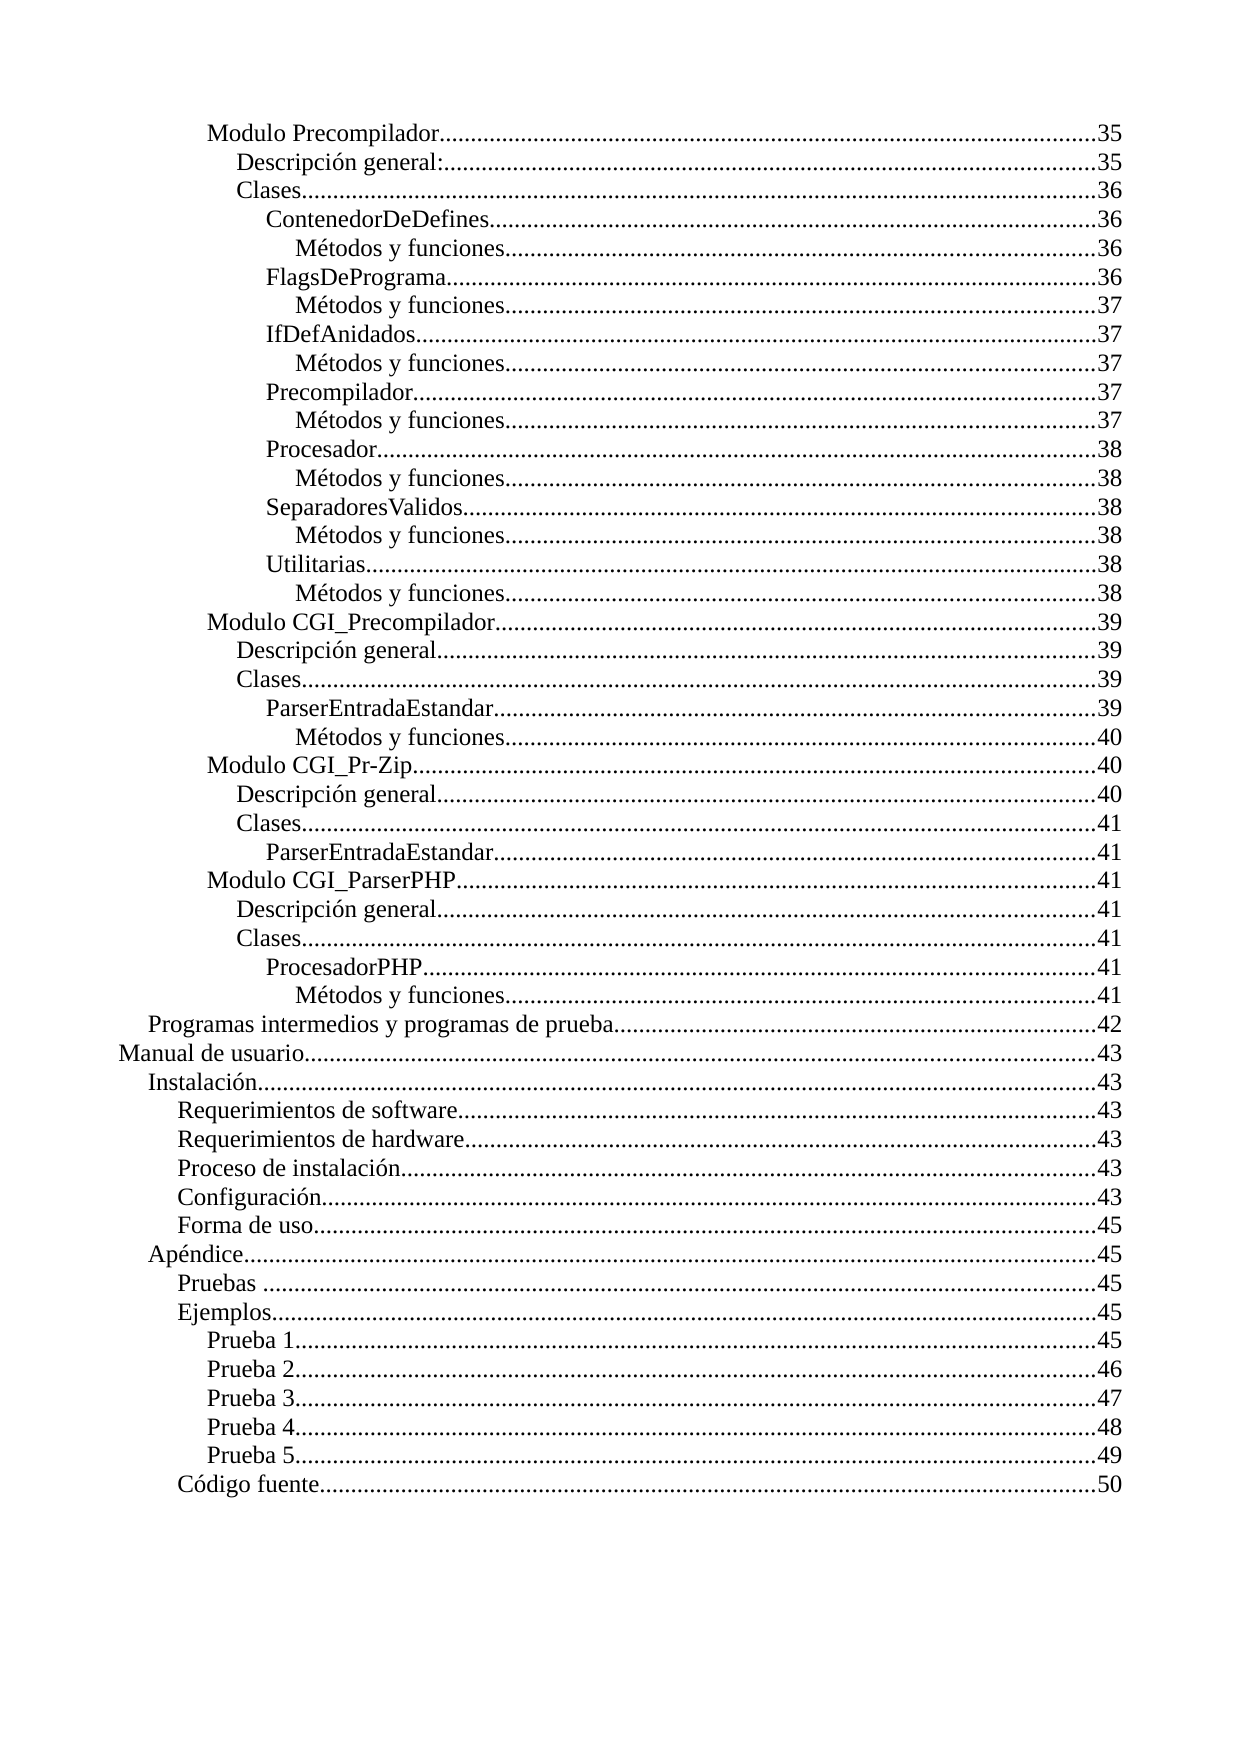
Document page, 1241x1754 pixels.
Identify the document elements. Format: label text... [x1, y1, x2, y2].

text Manual de usuario 43 [118, 1038, 1122, 1067]
text Clases 41 [236, 808, 1122, 837]
text Métodos y funciones 37 [295, 291, 1122, 319]
text Apéndice 45 [148, 1239, 1122, 1268]
text ContenedorDeDefines 36 [266, 204, 1122, 233]
text Pruebas 45 [177, 1268, 1122, 1297]
text ProcesadorPHP 41 [266, 952, 1122, 981]
text Programas intermedios y programas de prueba 42 [148, 1009, 1122, 1038]
text Modulo CGI_ParserPHP 41 [207, 866, 1122, 894]
text Prueba 1 45 [207, 1326, 1122, 1354]
text Métodos y funciones 40 [295, 722, 1122, 751]
text Métodos y funciones 38 [295, 578, 1122, 607]
text Procesador 38 [266, 434, 1122, 463]
text Requerimientos de software 43 [177, 1096, 1122, 1124]
text Prueba 2 46 [207, 1354, 1122, 1383]
text Descripción general: 35 [236, 147, 1122, 176]
text Requerimientos de hardware 43 [177, 1124, 1122, 1153]
text ParserEntradaEstandar 41 [266, 837, 1122, 866]
text Métodos y funciones 37 [295, 348, 1122, 377]
text Configuración 43 [177, 1182, 1122, 1211]
text Métodos y funciones 41 [295, 981, 1122, 1009]
text Descripción general 40 [236, 779, 1122, 808]
text FlagsDePrograma 36 [266, 262, 1122, 291]
text Prueba 5 49 [207, 1441, 1122, 1469]
text Prueba 3 47 [207, 1383, 1122, 1412]
text Métodos y funciones 38 [295, 463, 1122, 492]
text Modulo Precompilador 35 [207, 118, 1122, 147]
text Clases 36 [236, 176, 1122, 204]
text Métodos y funciones 36 [295, 233, 1122, 262]
text Utilitarias 38 [266, 549, 1122, 578]
text Métodos y funciones 38 [295, 521, 1122, 549]
text ParserEntradaEstandar 39 [266, 693, 1122, 722]
text Instalación 43 [148, 1067, 1122, 1096]
text Proceso de instalación 43 [177, 1153, 1122, 1182]
text Descripción general 39 [236, 636, 1122, 664]
text Clases 39 [236, 664, 1122, 693]
text Código fuente 50 [177, 1469, 1122, 1498]
text Descripción general 41 [236, 894, 1122, 923]
text Clases 41 [236, 923, 1122, 952]
text Precompilador 37 [266, 377, 1122, 406]
text Forma de uso 45 [177, 1211, 1122, 1239]
text Ejemplos 45 [177, 1297, 1122, 1326]
text Modulo CGI_Precompilador 39 [207, 607, 1122, 636]
text Métodos y funciones 37 [295, 406, 1122, 434]
text SeparadoresValidos 38 [266, 492, 1122, 521]
text IfDefAnidados 37 [266, 319, 1122, 348]
text Modulo CGI_Pr-Zip 40 [207, 751, 1122, 779]
text Prueba 4 48 [207, 1412, 1122, 1441]
